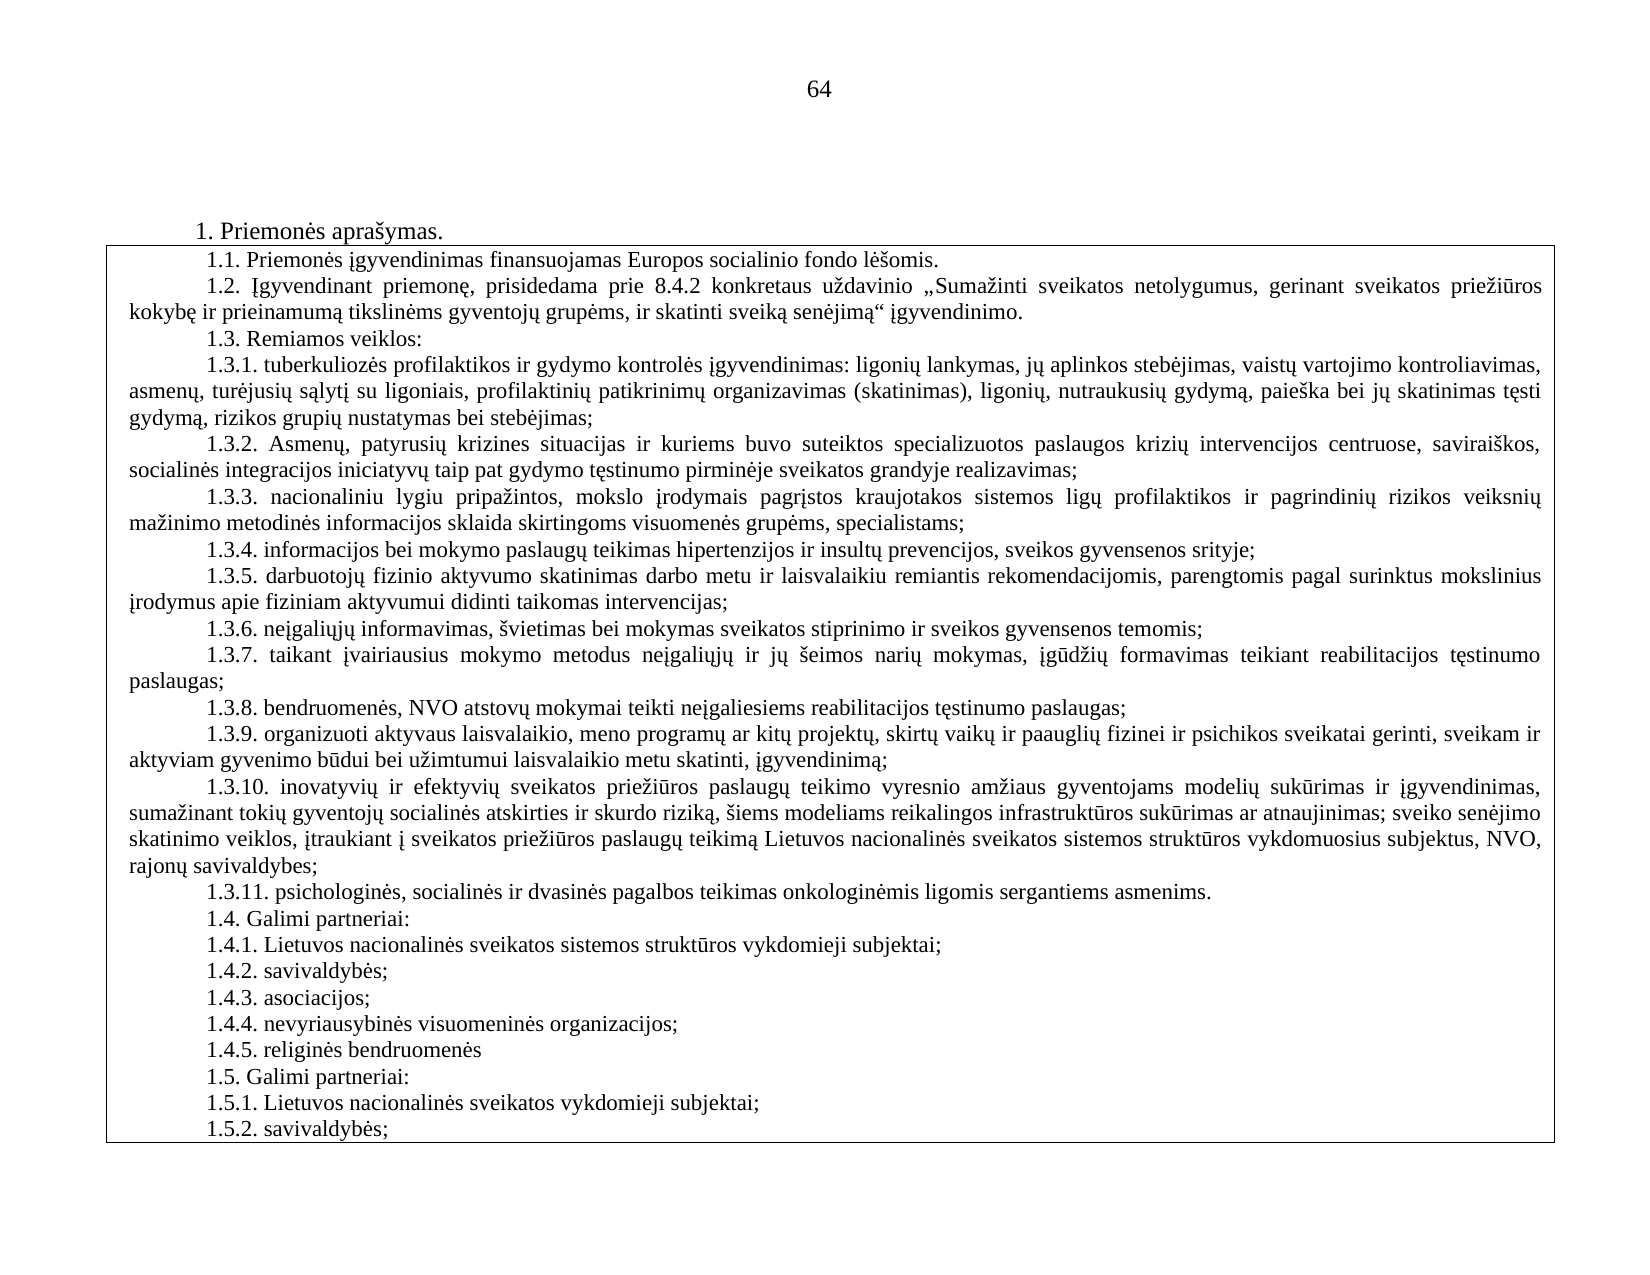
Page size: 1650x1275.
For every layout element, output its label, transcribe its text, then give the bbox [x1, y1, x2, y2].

table_header 1.1. Priemonės įgyvendinimas finansuojamas Europos socialinio fondo lėšomis. 1.2. Įgyvendinant priemonę, prisidedama prie 8.4.2 konkretaus uždavinio „Sumažinti sveikatos netolygumus, gerinant sveikatos priežiūros kokybę ir prieinamumą tikslinėms gyventojų grupėms, ir skatinti sveiką senėjimą“ įgyvendinimo. 1.3. Remiamos veiklos: 1.3.1. tuberkuliozės profilaktikos ir gydymo kontrolės įgyvendinimas: ligonių lankymas, jų aplinkos stebėjimas, vaistų vartojimo kontroliavimas, asmenų, turėjusių sąlytį su ligoniais, profilaktinių patikrinimų organizavimas (skatinimas), ligonių, nutraukusių gydymą, paieška bei jų skatinimas tęsti gydymą, rizikos grupių nustatymas bei stebėjimas; 1.3.2. Asmenų, patyrusių krizines situacijas ir kuriems buvo suteiktos specializuotos paslaugos krizių intervencijos centruose, saviraiškos, socialinės integracijos iniciatyvų taip pat gydymo tęstinumo pirminėje sveikatos grandyje realizavimas; 1.3.3. nacionaliniu lygiu pripažintos, mokslo įrodymais pagrįstos kraujotakos sistemos ligų profilaktikos ir pagrindinių rizikos veiksnių mažinimo metodinės informacijos sklaida skirtingoms visuomenės grupėms, specialistams; 1.3.4. informacijos bei mokymo paslaugų teikimas hipertenzijos ir insultų prevencijos, sveikos gyvensenos srityje; 1.3.5. darbuotojų fizinio aktyvumo skatinimas darbo metu ir laisvalaikiu remiantis rekomendacijomis, parengtomis pagal surinktus mokslinius įrodymus apie fiziniam aktyvumui didinti taikomas intervencijas; 1.3.6. neįgaliųjų informavimas, švietimas bei mokymas sveikatos stiprinimo ir sveikos gyvensenos temomis; 1.3.7. taikant įvairiausius mokymo metodus neįgaliųjų ir jų šeimos narių mokymas, įgūdžių formavimas teikiant reabilitacijos tęstinumo paslaugas; 1.3.8. bendruomenės, NVO atstovų mokymai teikti neįgaliesiems reabilitacijos tęstinumo paslaugas; 1.3.9. organizuoti aktyvaus laisvalaikio, meno programų ar kitų projektų, skirtų vaikų ir paauglių fizinei ir psichikos sveikatai gerinti, sveikam ir aktyviam gyvenimo būdui bei užimtumui laisvalaikio metu skatinti, įgyvendinimą; 1.3.10. inovatyvių ir efektyvių sveikatos priežiūros paslaugų teikimo vyresnio amžiaus gyventojams modelių sukūrimas ir įgyvendinimas, sumažinant tokių gyventojų socialinės atskirties ir skurdo riziką, šiems modeliams reikalingos infrastruktūros sukūrimas ar atnaujinimas; sveiko senėjimo skatinimo veiklos, įtraukiant į sveikatos priežiūros paslaugų teikimą Lietuvos nacionalinės sveikatos sistemos struktūros vykdomuosius subjektus, NVO, rajonų savivaldybes; 1.3.11. psichologinės, socialinės ir dvasinės pagalbos teikimas onkologinėmis ligomis sergantiems asmenims. 1.4. Galimi partneriai: 1.4.1. Lietuvos nacionalinės sveikatos sistemos struktūros vykdomieji subjektai; 1.4.2. savivaldybės; 1.4.3. asociacijos; 1.4.4. nevyriausybinės visuomeninės organizacijos; 1.4.5. religinės bendruomenės 1.5. Galimi partneriai: 1.5.1. Lietuvos nacionalinės sveikatos vykdomieji subjektai; 1.5.2. savivaldybės; [107, 246, 1554, 1142]
text 1. Priemonės aprašymas. [106, 216, 1532, 245]
